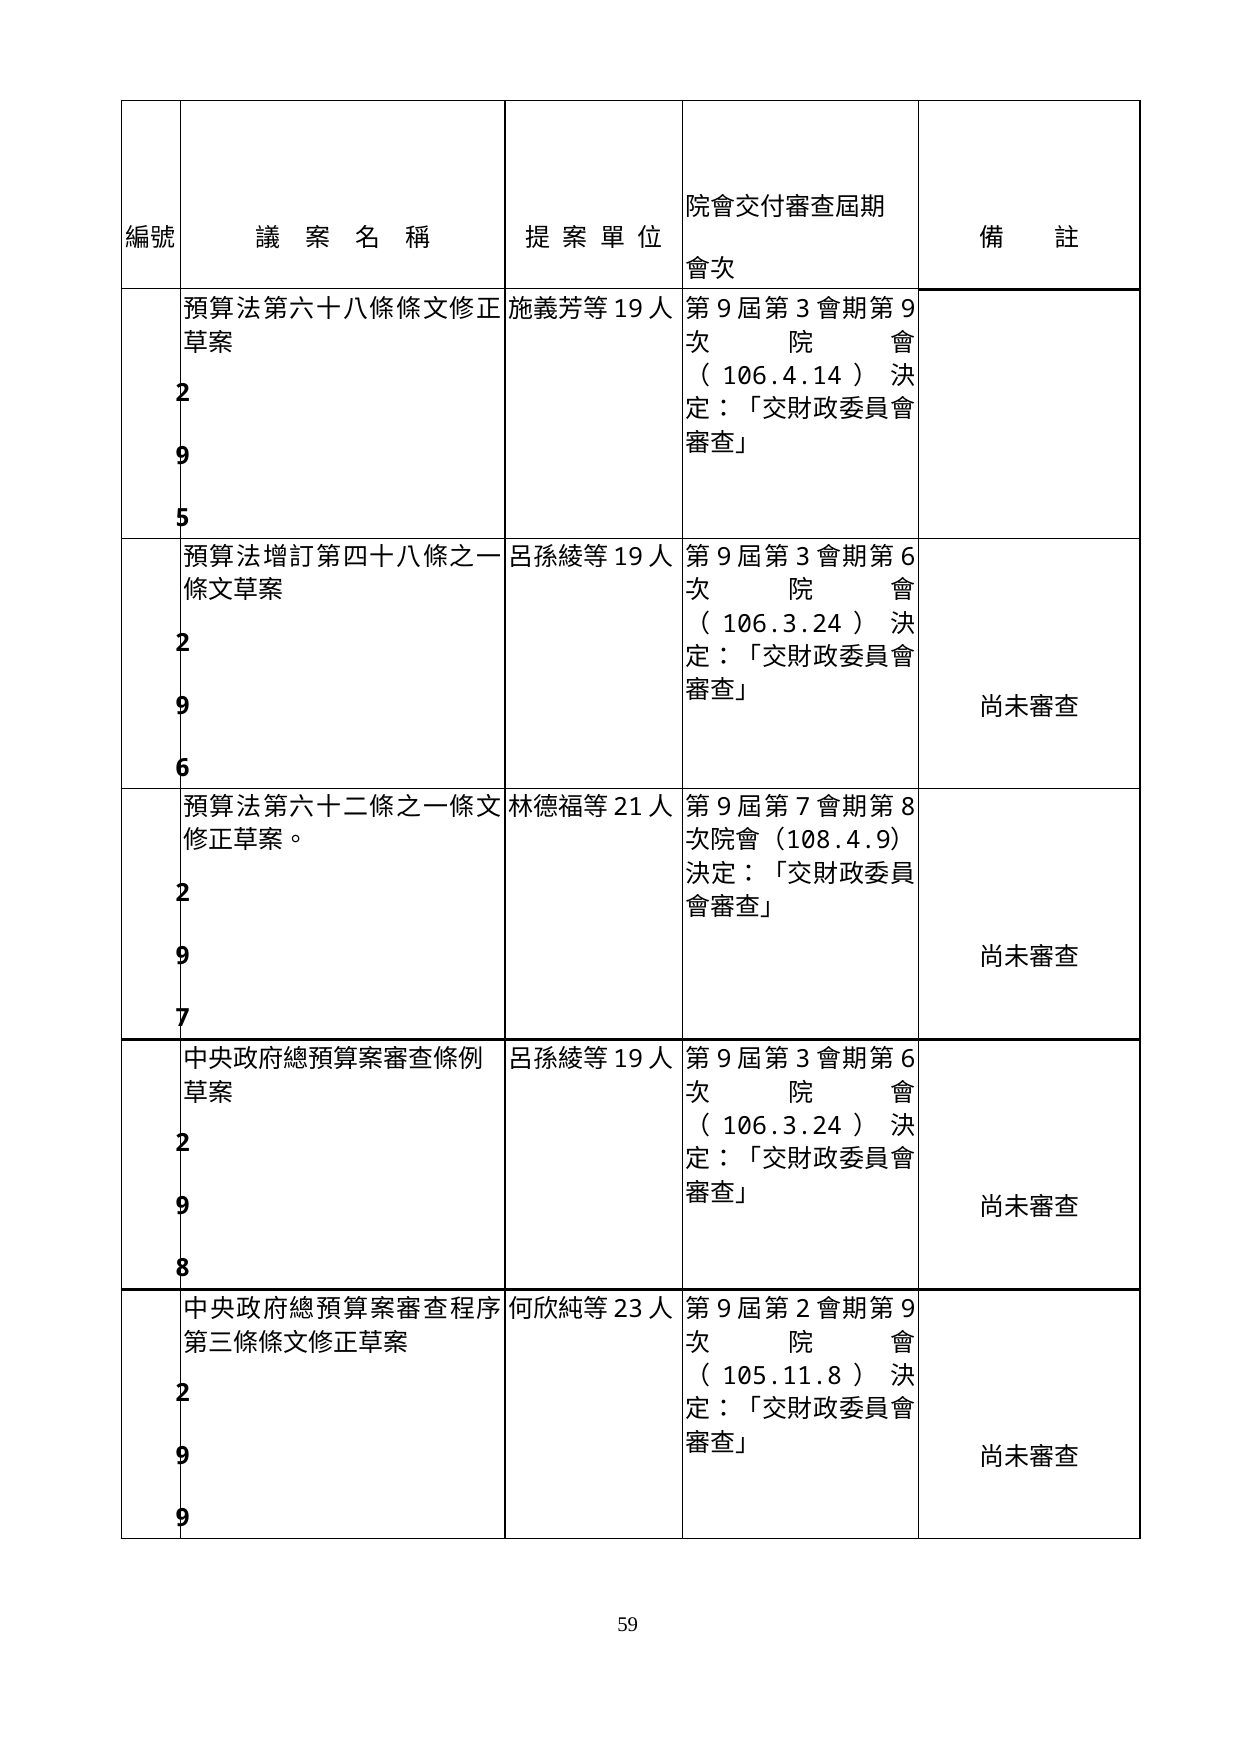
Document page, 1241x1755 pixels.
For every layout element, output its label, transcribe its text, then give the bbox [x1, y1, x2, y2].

table_header 編號 [122, 101, 180, 288]
table_cell 尚未審查 [919, 1041, 1139, 1288]
table_cell 尚未審查 [919, 789, 1139, 1038]
table_cell 尚未審查 [919, 1291, 1139, 1538]
table_cell 第9屆第2會期第9次院會（105.11.8）決定：「交財政委員會審查」 [683, 1291, 918, 1538]
table_cell 預算法第六十八條條文修正草案 [181, 289, 504, 538]
table_cell 林德福等21人 [506, 789, 682, 1038]
table_cell [122, 789, 180, 1038]
table_cell [122, 539, 180, 788]
table_cell 何欣純等23人 [506, 1291, 682, 1538]
table_cell [122, 1041, 180, 1288]
table_cell 第9屆第7會期第8次院會（108.4.9）決定：「交財政委員會審查」 [683, 789, 918, 1038]
table_cell 中央政府總預算案審查條例草案 [181, 1041, 504, 1288]
table_cell 中央政府總預算案審查程序第三條條文修正草案 [181, 1291, 504, 1538]
table_cell 第9屆第3會期第6次院會（106.3.24）決定：「交財政委員會審查」 [683, 1041, 918, 1288]
table_header 提 案 單 位 [506, 101, 682, 288]
table_cell [919, 291, 1139, 538]
table_cell [122, 289, 180, 538]
table_cell 第9屆第3會期第9次院會（106.4.14）決定：「交財政委員會審查」 [683, 289, 918, 538]
table_cell 預算法增訂第四十八條之一條文草案 [181, 539, 504, 788]
table_cell 呂孫綾等19人 [506, 539, 682, 788]
table_cell 尚未審查 [919, 539, 1139, 788]
table_cell 第9屆第3會期第6次院會（106.3.24）決定：「交財政委員會審查」 [683, 539, 918, 788]
table_cell 施義芳等19人 [506, 289, 682, 538]
table_cell 預算法第六十二條之一條文修正草案。 [181, 789, 504, 1038]
table_header 備 註 [919, 101, 1139, 288]
table_header 議 案 名 稱 [181, 101, 504, 288]
table_cell 呂孫綾等19人 [506, 1041, 682, 1288]
table_header 院會交付審查屆期 會次 [683, 101, 918, 288]
table_cell [122, 1291, 180, 1538]
